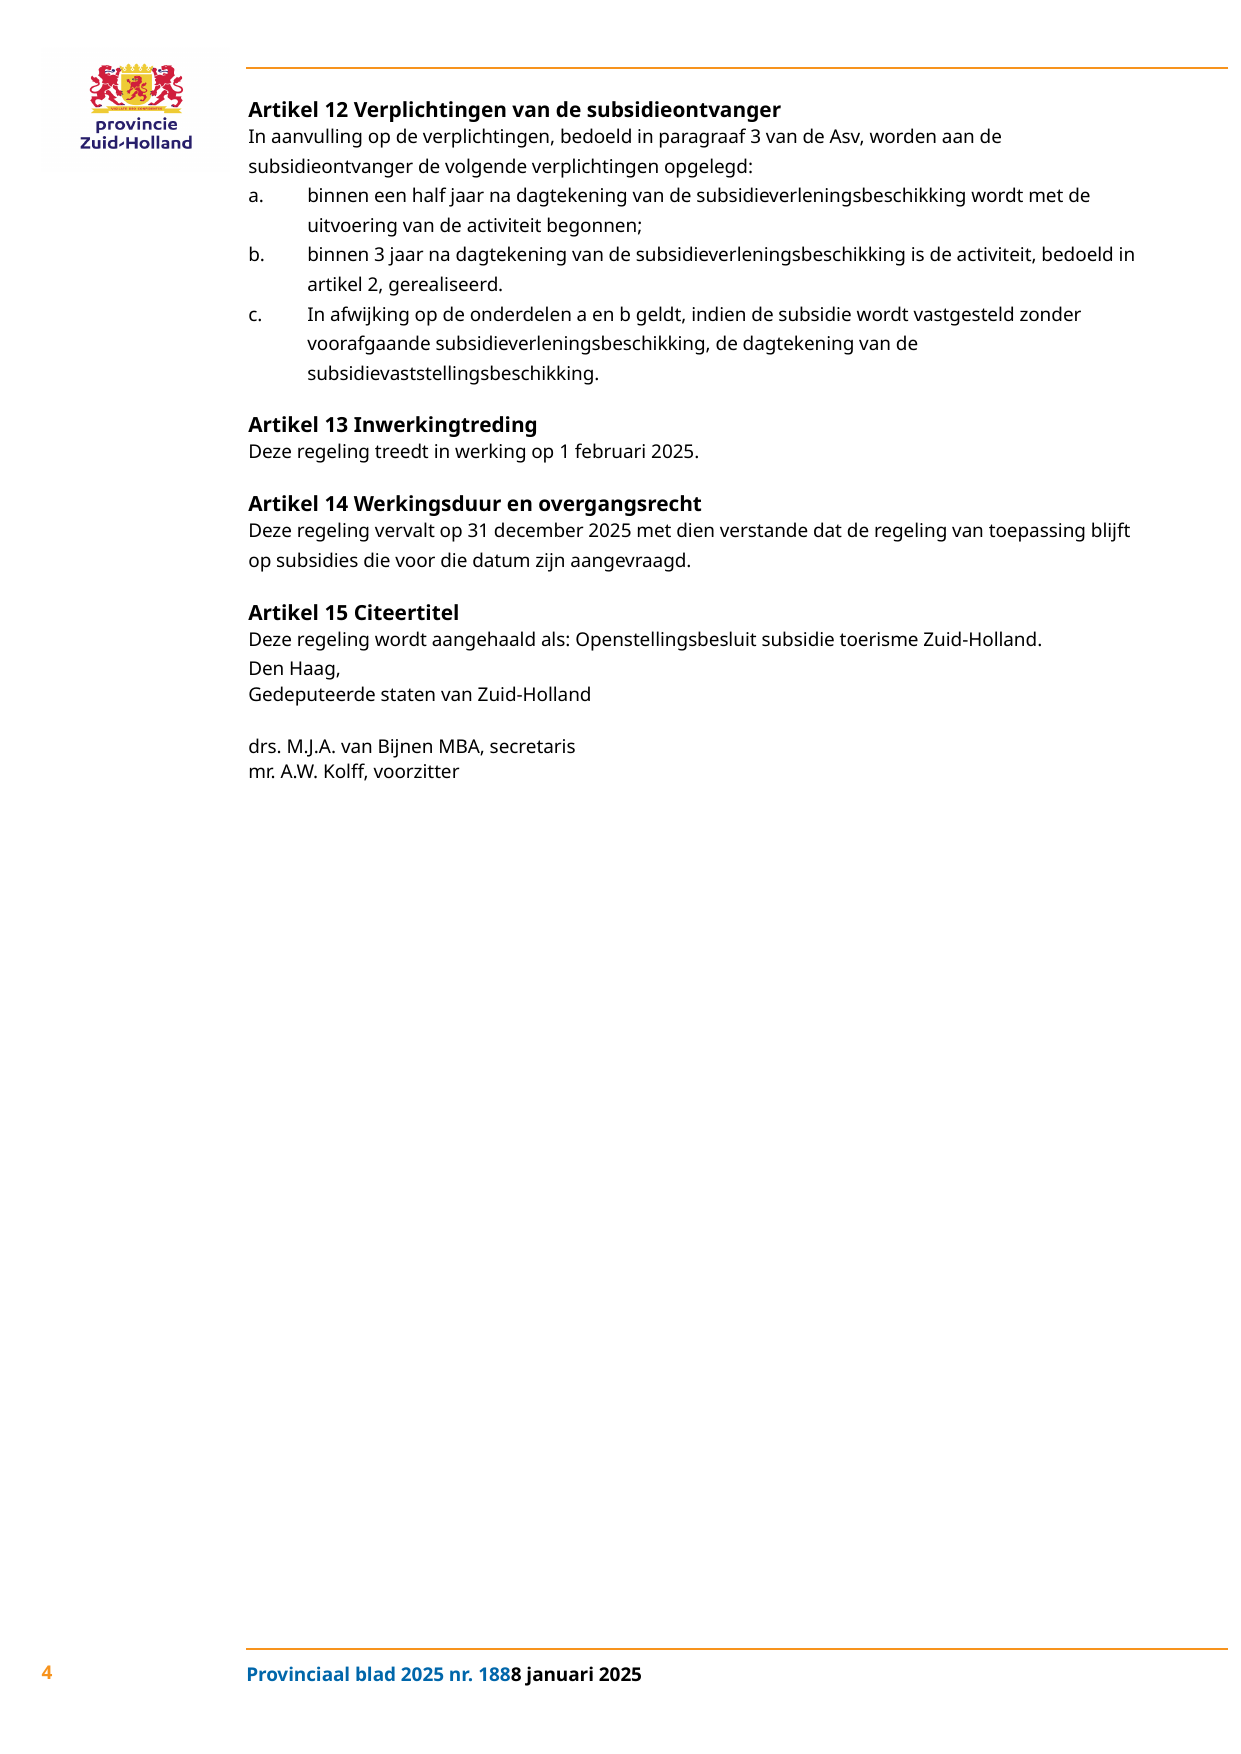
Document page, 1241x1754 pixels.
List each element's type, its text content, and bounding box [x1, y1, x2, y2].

list In afwijking op de onderdelen a en b geldt, indien de subsidie wordt vastgesteld zonder voorafgaande subsidieverleningsbeschikking, de dagtekening van de subsidievaststellingsbeschikking. [248, 301, 1152, 386]
text Artikel 14 Werkingsduur en overgangsrecht [248, 489, 1152, 518]
text Gedeputeerde staten van Zuid-Holland [248, 681, 1152, 707]
list binnen een half jaar na dagtekening van de subsidieverleningsbeschikking wordt met de uitvoering van de activiteit begonnen; [248, 182, 1152, 238]
text drs. M.J.A. van Bijnen MBA, secretaris [248, 733, 1152, 758]
text Deze regeling wordt aangehaald als: Openstellingsbesluit subsidie toerisme Zuid-Holland. [248, 626, 1152, 652]
text In aanvulling op de verplichtingen, bedoeld in paragraaf 3 van de Asv, worden aan de subsidieontvanger de volgende verplichtingen opgelegd: [248, 123, 1152, 178]
text Artikel 13 Inwerkingtreding [248, 410, 1152, 439]
text Deze regeling vervalt op 31 december 2025 met dien verstande dat de regeling van toepassing blijft op subsidies die voor die datum zijn aangevraagd. [248, 518, 1152, 573]
picture [41, 47, 231, 172]
text Den Haag, [248, 656, 1152, 681]
text Artikel 12 Verplichtingen van de subsidieontvanger [248, 95, 1152, 123]
text mr. A.W. Kolff, voorzitter [248, 758, 1152, 784]
text Deze regeling treedt in werking op 1 februari 2025. [248, 439, 1152, 464]
list binnen 3 jaar na dagtekening van de subsidieverleningsbeschikking is de activiteit, bedoeld in artikel 2, gerealiseerd. [248, 242, 1152, 297]
text Artikel 15 Citeertitel [248, 598, 1152, 626]
